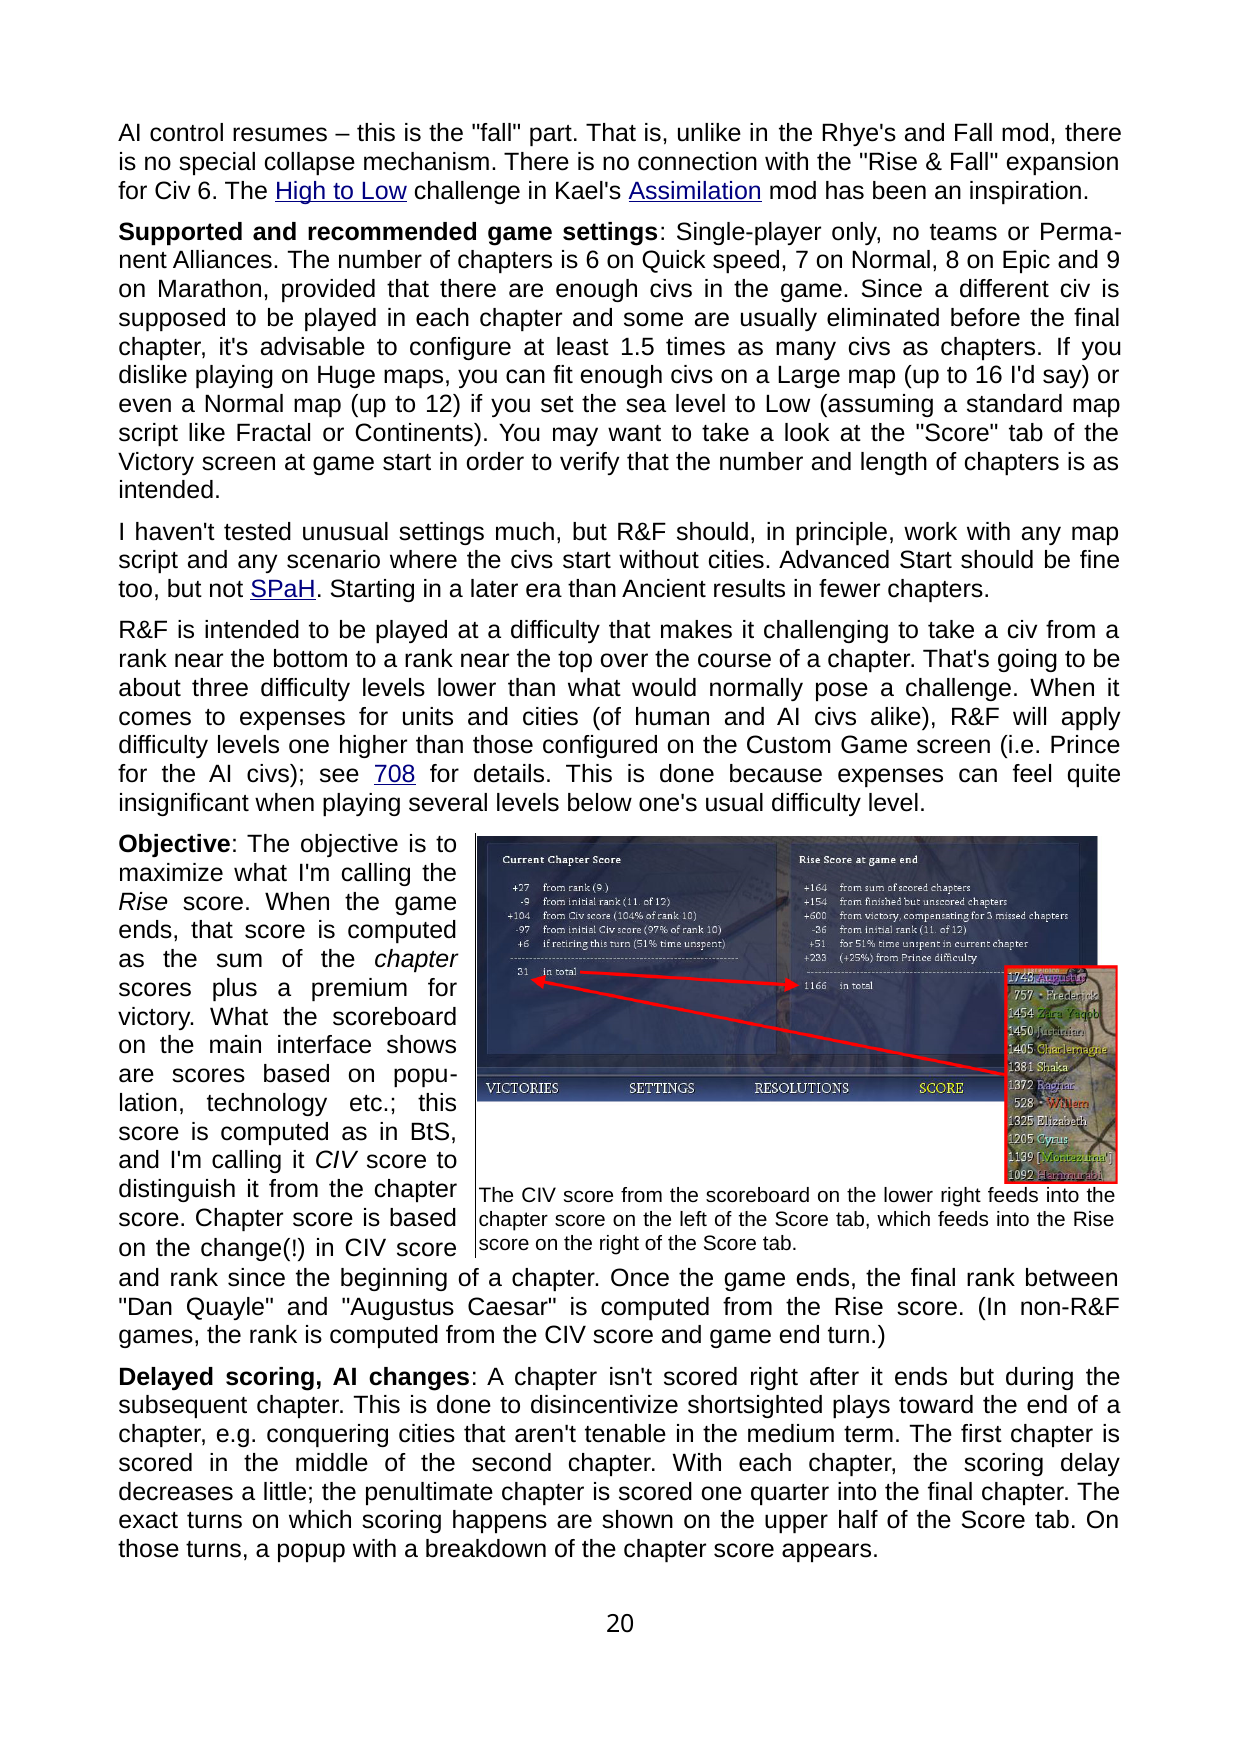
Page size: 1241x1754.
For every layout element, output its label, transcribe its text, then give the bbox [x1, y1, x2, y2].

text Delayed scoring, AI changes: A chapter isn't scored right after it ends but during the subsequent chapter. This is done to disincentivize shortsighted plays toward the end of a chapter, e.g. conquering cities that aren't tenable in the medium term. The first chapter is scored in the middle of the second chapter. With each chapter, the scoring delay decreases a little; the penultimate chapter is scored one quarter into the final chapter. The exact turns on which scoring happens are shown on the upper half of the Score tab. On those turns, a popup with a breakdown of the chapter score appears. [118, 1362, 1122, 1563]
text Supported and recommended game settings: Single-player only, no teams or Perma­nent Alliances. The number of chapters is 6 on Quick speed, 7 on Normal, 8 on Epic and 9 on Marathon, provided that there are enough civs in the game. Since a different civ is supposed to be played in each chapter and some are usually eliminated before the final chapter, it's advisable to configure at least 1.5 times as many civs as chapters. If you dislike playing on Huge maps, you can fit enough civs on a Large map (up to 16 I'd say) or even a Normal map (up to 12) if you set the sea level to Low (assuming a standard map script like Fractal or Continents). You may want to take a look at the "Score" tab of the Victory screen at game start in order to verify that the number and length of chapters is as intended. [118, 217, 1122, 504]
text The CIV score from the scoreboard on the lower right feeds into the chapter score on the left of the Score tab, which feeds into the Rise score on the right of the Score tab. [478, 1184, 1116, 1255]
text Objective: The objective is to maximize what I'm calling the Rise score. When the game ends, that score is computed as the sum of the chapter scores plus a premium for victory. What the scoreboard on the main interface shows are scores based on popu­lation, technology etc.; this score is computed as in BtS, and I'm calling it CIV score to distinguish it from the chapter score. Chapter score is based on the change(!) in CIV score and rank since the beginning of a chapter. Once the game ends, the final rank between "Dan Quayle" and "Augustus Caesar" is computed from the Rise score. (In non-R&F games, the rank is computed from the CIV score and game end turn.) [118, 829, 1122, 1349]
text I haven't tested unusual settings much, but R&F should, in principle, work with any map script and any scenario where the civs start without cities. Advanced Start should be fine too, but not SPaH. Starting in a later era than Ancient results in fewer chapters. [118, 517, 1122, 603]
text AI control resumes – this is the "fall" part. That is, unlike in the Rhye's and Fall mod, there is no special collapse mechanism. There is no connection with the "Rise & Fall" expansion for Civ 6. The High to Low challenge in Kael's Assimilation mod has been an inspiration. [118, 118, 1122, 204]
text R&F is intended to be played at a difficulty that makes it challenging to take a civ from a rank near the bottom to a rank near the top over the course of a chapter. That's going to be about three difficulty levels lower than what would normally pose a challenge. When it comes to expenses for units and cities (of human and AI civs alike), R&F will apply difficulty levels one higher than those configured on the Custom Game screen (i.e. Prince for the AI civs); see 708 for details. This is done because expenses can feel quite insignificant when playing several levels below one's usual difficulty level. [118, 616, 1122, 817]
picture [476, 835, 1118, 1184]
